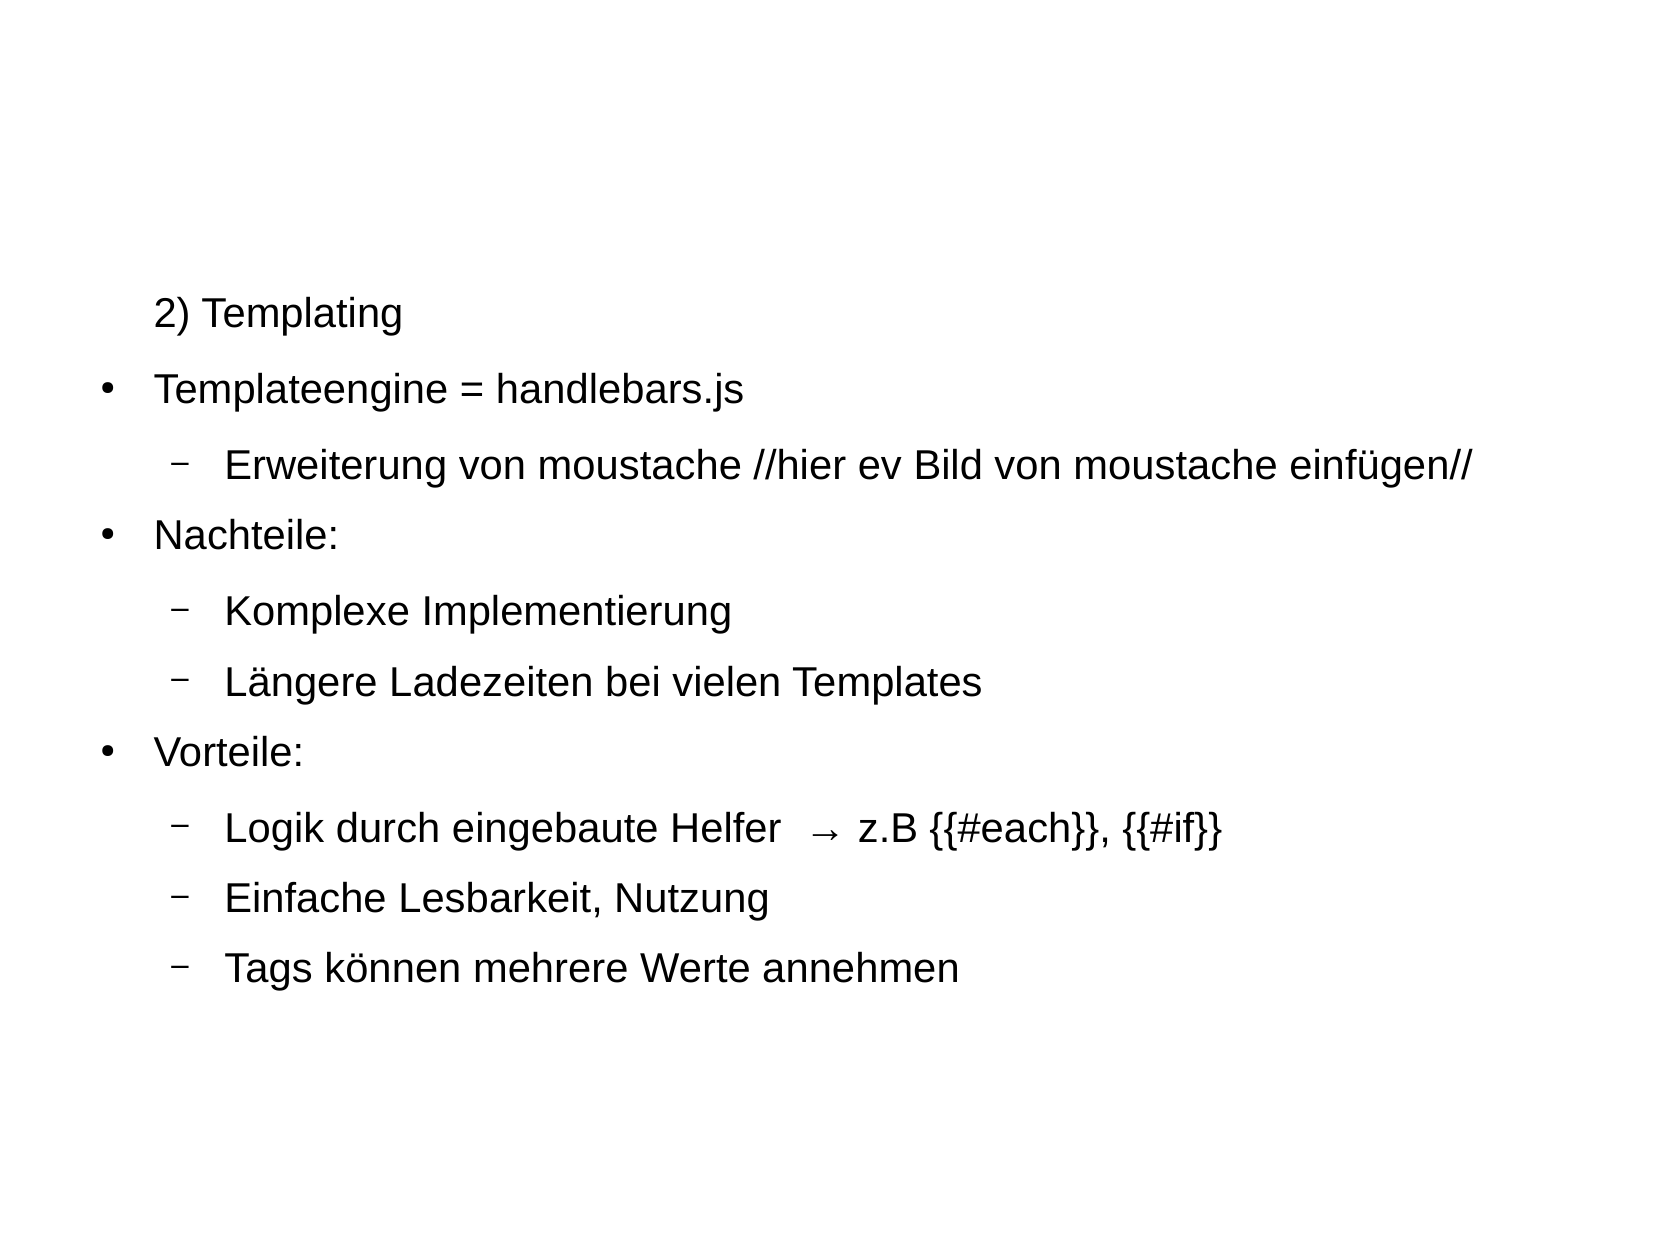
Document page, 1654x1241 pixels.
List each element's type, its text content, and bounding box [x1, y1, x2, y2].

list 2) Templating Templateengine = handlebars.js Erweiterung von moustache //hier ev Bild von moustache einfügen// Nachteile: Komplexe Implementierung Längere Ladezeiten bei vielen Templates Vorteile: Logik durch eingebaute Helfer → z.B {{#each}}, {{#if}} Einfache Lesbarkeit, Nutzung Tags können mehrere Werte annehmen [82, 290, 1583, 1176]
